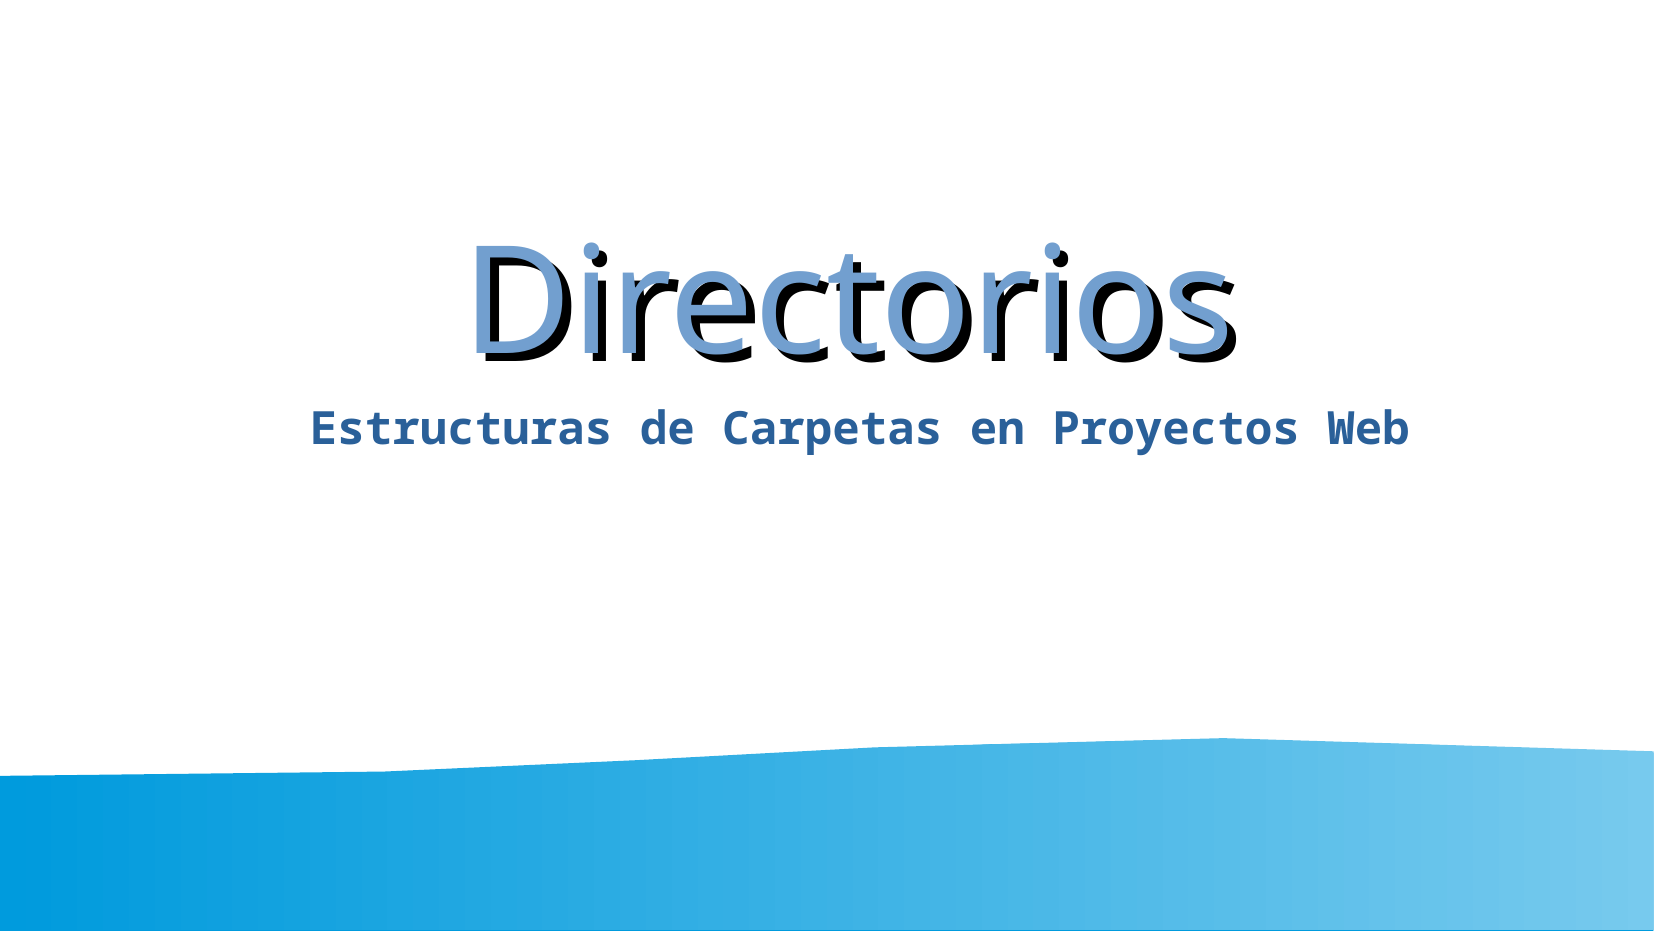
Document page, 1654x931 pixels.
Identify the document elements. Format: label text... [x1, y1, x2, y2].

title Directorios [118, 177, 1580, 414]
text_box Estructuras de Carpetas en Proyectos Web [295, 387, 1429, 502]
